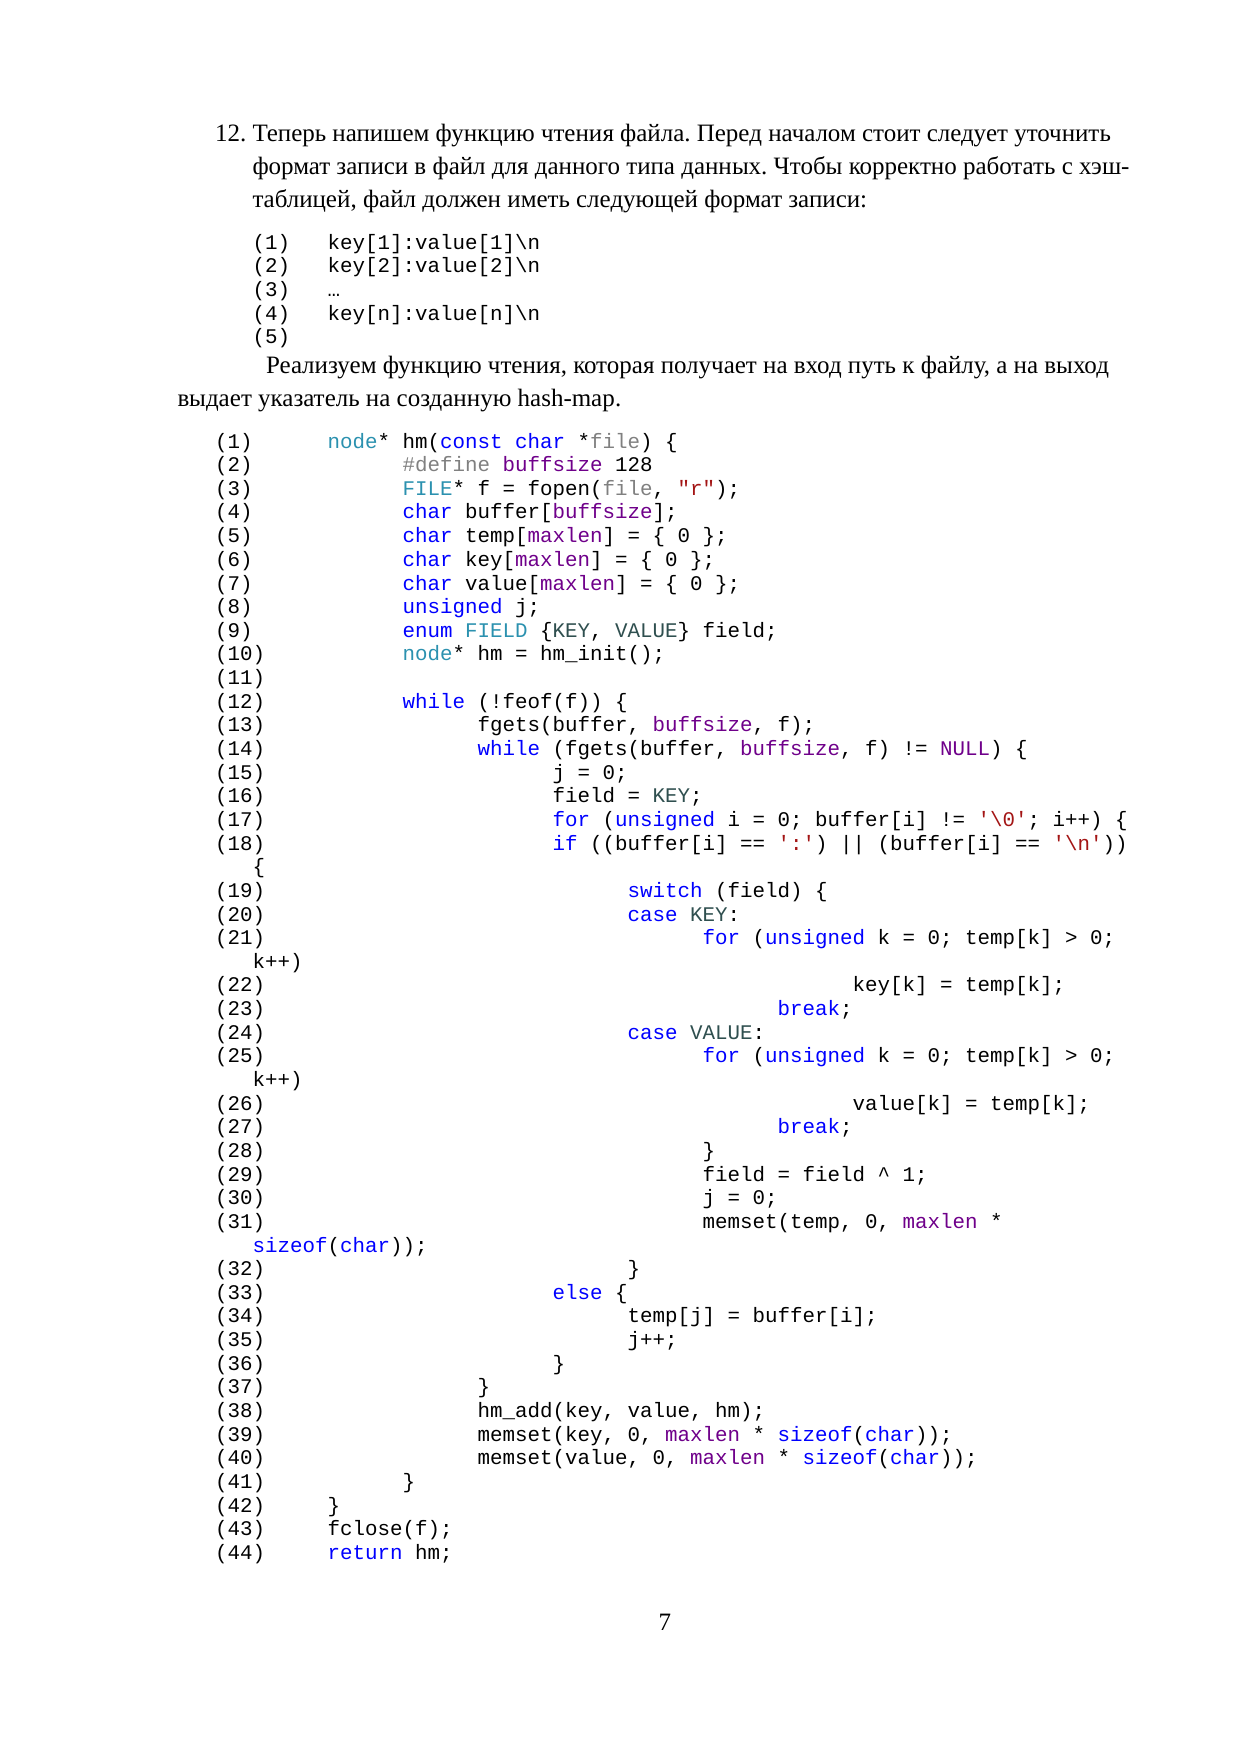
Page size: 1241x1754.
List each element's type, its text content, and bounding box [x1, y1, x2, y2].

list while (!feof(f)) { [215, 691, 1152, 714]
list fgets(buffer, buffsize, f); [215, 714, 1152, 738]
list FILE* f = fopen(file, "r"); [215, 478, 1152, 502]
list if ((buffer[i] == ':') || (buffer[i] == '\n')) { [215, 833, 1152, 880]
list } [215, 1471, 1152, 1495]
list Теперь напишем функцию чтения файла. Перед началом стоит следует уточнить формат записи в файл для данного типа данных. Чтобы корректно работать с хэш-таблицей, файл должен иметь следующей формат записи: [215, 118, 1152, 213]
list char temp[maxlen] = { 0 }; [215, 525, 1152, 549]
list j++; [215, 1329, 1152, 1353]
list break; [215, 998, 1152, 1022]
list while (fgets(buffer, buffsize, f) != NULL) { [215, 738, 1152, 762]
list for (unsigned k = 0; temp[k] > 0; k++) [215, 927, 1152, 974]
list field = field ^ 1; [215, 1164, 1152, 1187]
list key[n]:value[n]\n [252, 303, 1152, 326]
list key[k] = temp[k]; [215, 974, 1152, 998]
list key[2]:value[2]\n [252, 255, 1152, 279]
list node* hm = hm_init(); [215, 643, 1152, 667]
list for (unsigned i = 0; buffer[i] != '\0'; i++) { [215, 809, 1152, 833]
list enum FIELD {KEY, VALUE} field; [215, 620, 1152, 643]
list value[k] = temp[k]; [215, 1093, 1152, 1116]
list fclose(f); [215, 1518, 1152, 1542]
list hm_add(key, value, hm); [215, 1400, 1152, 1424]
list j = 0; [215, 762, 1152, 785]
list case KEY: [215, 903, 1152, 927]
list j = 0; [215, 1187, 1152, 1211]
list case VALUE: [215, 1022, 1152, 1045]
list … [252, 279, 1152, 303]
list node* hm(const char *file) { [215, 431, 1152, 454]
list temp[j] = buffer[i]; [215, 1306, 1152, 1329]
list key[1]:value[1]\n [252, 232, 1152, 255]
list memset(value, 0, maxlen * sizeof(char)); [215, 1447, 1152, 1471]
list else { [215, 1282, 1152, 1306]
list } [215, 1376, 1152, 1400]
list char key[maxlen] = { 0 }; [215, 549, 1152, 572]
list memset(key, 0, maxlen * sizeof(char)); [215, 1424, 1152, 1447]
list unsigned j; [215, 596, 1152, 620]
list field = KEY; [215, 785, 1152, 809]
list #define buffsize 128 [215, 454, 1152, 478]
list } [215, 1495, 1152, 1518]
list char buffer[buffsize]; [215, 502, 1152, 525]
list } [215, 1140, 1152, 1164]
list } [215, 1353, 1152, 1376]
text Реализуем функцию чтения, которая получает на вход путь к файлу, а на выход выдает указатель на созданную hash-map. [177, 350, 1152, 412]
list memset(temp, 0, maxlen * sizeof(char)); [215, 1211, 1152, 1258]
list return hm; [215, 1542, 1152, 1566]
list break; [215, 1116, 1152, 1140]
list for (unsigned k = 0; temp[k] > 0; k++) [215, 1045, 1152, 1093]
list switch (field) { [215, 880, 1152, 903]
list char value[maxlen] = { 0 }; [215, 572, 1152, 596]
list } [215, 1258, 1152, 1282]
